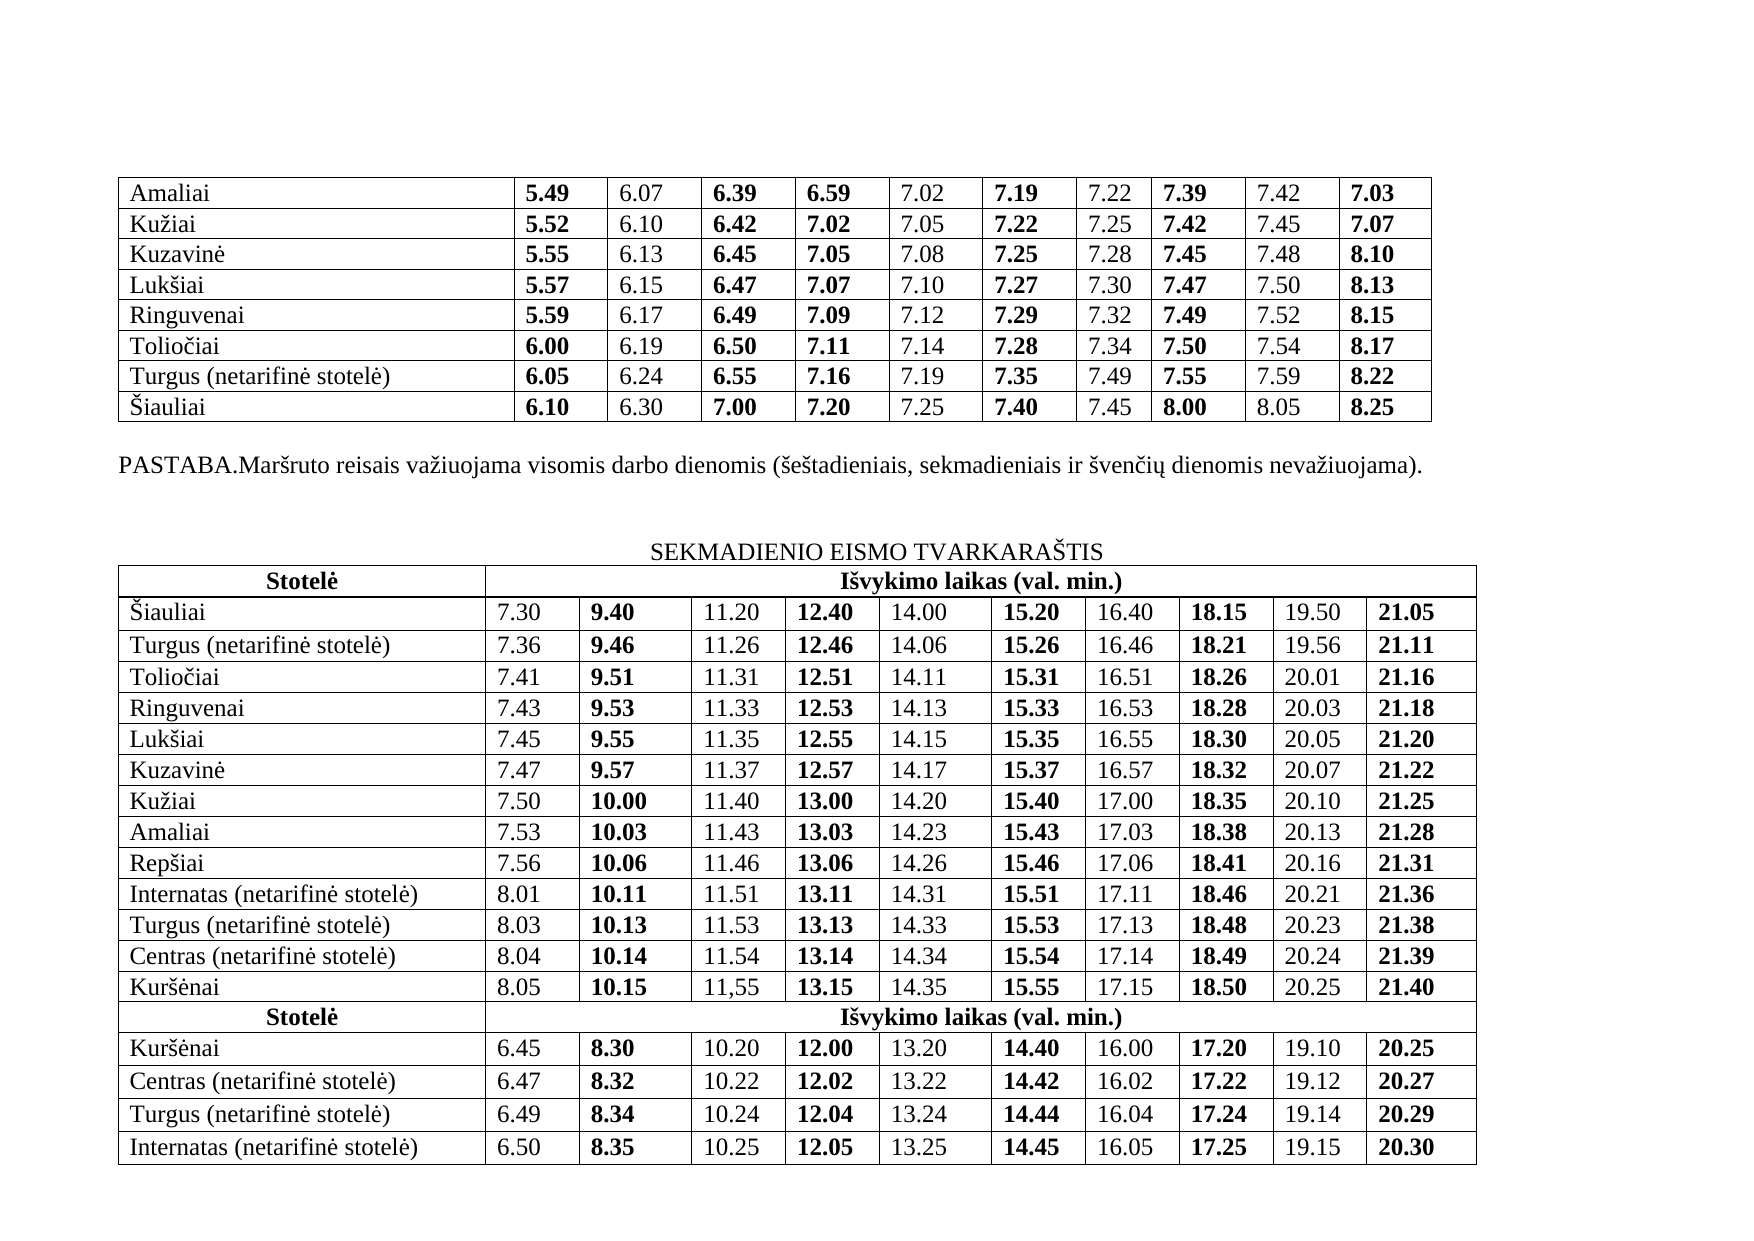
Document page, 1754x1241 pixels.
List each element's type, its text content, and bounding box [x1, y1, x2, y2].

table_cell 6.45 [702, 239, 795, 269]
table_cell 9.55 [580, 724, 691, 754]
table_cell 21.16 [1367, 662, 1476, 692]
table_cell Turgus (netarifinė stotelė) [119, 910, 485, 940]
table_cell 21.25 [1367, 786, 1476, 816]
table_cell 18.30 [1180, 724, 1273, 754]
table_cell 20.05 [1274, 724, 1366, 754]
table_cell 14.20 [880, 786, 991, 816]
table_cell 18.41 [1180, 848, 1273, 878]
table_cell 12.05 [786, 1132, 879, 1164]
table_cell 20.29 [1367, 1099, 1476, 1131]
table_cell 12.51 [786, 662, 879, 692]
table_cell Turgus (netarifinė stotelė) [119, 361, 514, 391]
table_cell 21.36 [1367, 879, 1476, 909]
table_cell 18.32 [1180, 755, 1273, 785]
table_cell 9.53 [580, 693, 691, 723]
table_cell 17.13 [1086, 910, 1179, 940]
table_cell 6.39 [702, 178, 795, 208]
table_cell 7.50 [1152, 331, 1245, 360]
table_cell 7.09 [796, 300, 889, 330]
table_cell 7.49 [1077, 361, 1151, 391]
table_cell Internatas (netarifinė stotelė) [119, 1132, 485, 1164]
table_cell 15.37 [992, 755, 1085, 785]
table_cell 15.35 [992, 724, 1085, 754]
table_cell 20.07 [1274, 755, 1366, 785]
table_cell 6.10 [608, 209, 701, 238]
table_cell 7.54 [1246, 331, 1339, 360]
table_cell 15.33 [992, 693, 1085, 723]
text SEKMADIENIO EISMO TVARKARAŠTIS [118, 537, 1636, 565]
table_cell 21.38 [1367, 910, 1476, 940]
table_cell Amaliai [119, 817, 485, 847]
table_cell Centras (netarifinė stotelė) [119, 941, 485, 971]
table_cell 5.57 [515, 270, 607, 299]
table_cell 7.40 [983, 392, 1076, 421]
table_cell Ringuvenai [119, 300, 514, 330]
table_cell 15.26 [992, 631, 1085, 661]
table_cell 7.42 [1152, 209, 1245, 238]
table_cell 7.28 [983, 331, 1076, 360]
table_cell 21.39 [1367, 941, 1476, 971]
table_cell 12.00 [786, 1033, 879, 1065]
table_cell 10.03 [580, 817, 691, 847]
table_cell 6.49 [486, 1099, 579, 1131]
table_cell 18.28 [1180, 693, 1273, 723]
table_cell Amaliai [119, 178, 514, 208]
table_cell 7.08 [890, 239, 982, 269]
table_cell 21.40 [1367, 972, 1476, 1001]
text PASTABA.Maršruto reisais važiuojama visomis darbo dienomis (šeštadieniais, sekmadieniais ir švenčių dienomis nevažiuojama). [118, 450, 1636, 479]
table_cell 8.04 [486, 941, 579, 971]
table_cell 10.11 [580, 879, 691, 909]
table_cell 11,55 [692, 972, 785, 1001]
table_cell 20.10 [1274, 786, 1366, 816]
table_cell 11.31 [692, 662, 785, 692]
table_cell 17.11 [1086, 879, 1179, 909]
table_cell 7.29 [983, 300, 1076, 330]
table_cell 8.15 [1340, 300, 1431, 330]
table_cell 19.14 [1274, 1099, 1366, 1131]
table_cell 7.10 [890, 270, 982, 299]
table_cell 7.34 [1077, 331, 1151, 360]
table_cell 7.56 [486, 848, 579, 878]
table_cell 13.25 [880, 1132, 991, 1164]
table_cell 17.20 [1180, 1033, 1273, 1065]
table_cell 7.14 [890, 331, 982, 360]
table_cell 14.23 [880, 817, 991, 847]
table_cell 14.33 [880, 910, 991, 940]
table_cell 7.05 [796, 239, 889, 269]
table_cell 18.49 [1180, 941, 1273, 971]
table_cell 20.25 [1367, 1033, 1476, 1065]
table_cell 12.53 [786, 693, 879, 723]
table_cell 8.25 [1340, 392, 1431, 421]
table_cell 7.11 [796, 331, 889, 360]
table_cell 7.49 [1152, 300, 1245, 330]
table_cell Kuršėnai [119, 972, 485, 1001]
table_cell Šiauliai [119, 598, 485, 629]
table_cell 5.55 [515, 239, 607, 269]
table_cell 8.34 [580, 1099, 691, 1131]
table_cell 20.25 [1274, 972, 1366, 1001]
table_cell 7.53 [486, 817, 579, 847]
table_cell 21.28 [1367, 817, 1476, 847]
table_cell 7.47 [1152, 270, 1245, 299]
table_cell 16.57 [1086, 755, 1179, 785]
table_cell 7.41 [486, 662, 579, 692]
table_cell 7.25 [983, 239, 1076, 269]
table_cell 20.23 [1274, 910, 1366, 940]
table_cell 7.42 [1246, 178, 1339, 208]
table_cell 6.45 [486, 1033, 579, 1065]
table_cell 17.03 [1086, 817, 1179, 847]
table_cell 11.53 [692, 910, 785, 940]
table_cell 16.02 [1086, 1066, 1179, 1098]
table_cell 5.49 [515, 178, 607, 208]
table_cell 15.55 [992, 972, 1085, 1001]
table_cell 21.05 [1367, 598, 1476, 629]
table_cell 15.46 [992, 848, 1085, 878]
table_cell 14.34 [880, 941, 991, 971]
table_cell Centras (netarifinė stotelė) [119, 1066, 485, 1098]
table_cell 6.59 [796, 178, 889, 208]
table_cell 10.06 [580, 848, 691, 878]
table_cell 10.20 [692, 1033, 785, 1065]
table_cell 7.52 [1246, 300, 1339, 330]
table_cell Lukšiai [119, 724, 485, 754]
table_cell 7.35 [983, 361, 1076, 391]
table_cell 11.35 [692, 724, 785, 754]
table_cell 7.50 [1246, 270, 1339, 299]
table_cell 14.45 [992, 1132, 1085, 1164]
table_cell Išvykimo laikas (val. min.) [486, 1002, 1476, 1032]
table_cell 14.35 [880, 972, 991, 1001]
table_cell 13.13 [786, 910, 879, 940]
table_cell 17.24 [1180, 1099, 1273, 1131]
table_cell 18.26 [1180, 662, 1273, 692]
table_cell 6.00 [515, 331, 607, 360]
table_cell 10.25 [692, 1132, 785, 1164]
table_cell 15.53 [992, 910, 1085, 940]
table_cell 18.35 [1180, 786, 1273, 816]
table_cell 19.15 [1274, 1132, 1366, 1164]
table_cell 10.24 [692, 1099, 785, 1131]
table_cell 10.14 [580, 941, 691, 971]
table_cell Repšiai [119, 848, 485, 878]
table_cell 7.30 [1077, 270, 1151, 299]
table_cell 9.40 [580, 598, 691, 629]
table_cell 8.35 [580, 1132, 691, 1164]
table_cell 19.50 [1274, 598, 1366, 629]
table_cell 21.11 [1367, 631, 1476, 661]
table_cell 16.46 [1086, 631, 1179, 661]
table_cell 15.43 [992, 817, 1085, 847]
table_cell 20.03 [1274, 693, 1366, 723]
table_cell 8.32 [580, 1066, 691, 1098]
table_cell 13.15 [786, 972, 879, 1001]
table_cell 18.48 [1180, 910, 1273, 940]
table_cell 7.39 [1152, 178, 1245, 208]
table_cell 7.07 [796, 270, 889, 299]
table_cell 7.03 [1340, 178, 1431, 208]
table_cell 11.26 [692, 631, 785, 661]
table_cell 8.00 [1152, 392, 1245, 421]
table_cell 16.53 [1086, 693, 1179, 723]
table_cell 10.15 [580, 972, 691, 1001]
table_cell 7.45 [1246, 209, 1339, 238]
table_cell 7.45 [1152, 239, 1245, 269]
table_cell 7.12 [890, 300, 982, 330]
table_cell 7.05 [890, 209, 982, 238]
table_cell Toliočiai [119, 331, 514, 360]
table_cell 15.20 [992, 598, 1085, 629]
table_cell Kuzavinė [119, 755, 485, 785]
table_cell Toliočiai [119, 662, 485, 692]
table_cell 7.28 [1077, 239, 1151, 269]
table_cell 19.56 [1274, 631, 1366, 661]
table_cell 14.06 [880, 631, 991, 661]
table_cell 6.13 [608, 239, 701, 269]
table_cell 9.46 [580, 631, 691, 661]
table_cell 7.22 [1077, 178, 1151, 208]
table_cell 5.59 [515, 300, 607, 330]
table_cell 8.01 [486, 879, 579, 909]
table_cell 6.07 [608, 178, 701, 208]
table_cell 7.22 [983, 209, 1076, 238]
table_cell 8.22 [1340, 361, 1431, 391]
table_cell 8.03 [486, 910, 579, 940]
table_cell 11.46 [692, 848, 785, 878]
table_cell 14.17 [880, 755, 991, 785]
table_cell 7.19 [983, 178, 1076, 208]
table_cell 16.04 [1086, 1099, 1179, 1131]
table_cell 16.51 [1086, 662, 1179, 692]
table_cell 7.25 [890, 392, 982, 421]
table_cell 13.24 [880, 1099, 991, 1131]
table_cell 5.52 [515, 209, 607, 238]
table_cell 14.31 [880, 879, 991, 909]
table_cell 21.20 [1367, 724, 1476, 754]
table_cell 7.59 [1246, 361, 1339, 391]
table_cell 7.50 [486, 786, 579, 816]
table_cell 11.20 [692, 598, 785, 629]
table_cell Lukšiai [119, 270, 514, 299]
table_cell 6.47 [702, 270, 795, 299]
table_cell 21.22 [1367, 755, 1476, 785]
table_cell 12.46 [786, 631, 879, 661]
table_cell 6.19 [608, 331, 701, 360]
table_cell 17.14 [1086, 941, 1179, 971]
table_cell 14.13 [880, 693, 991, 723]
table_cell 11.37 [692, 755, 785, 785]
table_cell 6.17 [608, 300, 701, 330]
table_cell 7.02 [796, 209, 889, 238]
table_cell 13.06 [786, 848, 879, 878]
table_cell 20.30 [1367, 1132, 1476, 1164]
table_cell 12.57 [786, 755, 879, 785]
table_cell 13.00 [786, 786, 879, 816]
table_cell 20.27 [1367, 1066, 1476, 1098]
table_cell 10.00 [580, 786, 691, 816]
table_cell 9.51 [580, 662, 691, 692]
table_cell 7.43 [486, 693, 579, 723]
table_cell Kuzavinė [119, 239, 514, 269]
table_cell 11.40 [692, 786, 785, 816]
table_cell 16.55 [1086, 724, 1179, 754]
table_cell 19.10 [1274, 1033, 1366, 1065]
table_cell 17.25 [1180, 1132, 1273, 1164]
table_cell 11.33 [692, 693, 785, 723]
table_cell 6.49 [702, 300, 795, 330]
table_cell 7.55 [1152, 361, 1245, 391]
table_cell 14.26 [880, 848, 991, 878]
table_cell 14.00 [880, 598, 991, 629]
table_cell 15.54 [992, 941, 1085, 971]
table_cell 15.31 [992, 662, 1085, 692]
table_cell Kužiai [119, 786, 485, 816]
table_cell 18.38 [1180, 817, 1273, 847]
table_cell 13.14 [786, 941, 879, 971]
table_cell 8.10 [1340, 239, 1431, 269]
table_cell 20.13 [1274, 817, 1366, 847]
table_cell 11.51 [692, 879, 785, 909]
table_cell 7.19 [890, 361, 982, 391]
table_cell 17.00 [1086, 786, 1179, 816]
table_cell Šiauliai [119, 392, 514, 421]
table_cell 11.43 [692, 817, 785, 847]
table_cell Turgus (netarifinė stotelė) [119, 631, 485, 661]
table_cell 7.00 [702, 392, 795, 421]
table_cell 18.46 [1180, 879, 1273, 909]
table_cell 10.13 [580, 910, 691, 940]
table_cell 14.11 [880, 662, 991, 692]
table_cell 18.50 [1180, 972, 1273, 1001]
table_cell 7.20 [796, 392, 889, 421]
table_cell 7.30 [486, 598, 579, 629]
table_cell 6.50 [702, 331, 795, 360]
table_cell 7.45 [1077, 392, 1151, 421]
table_cell 20.16 [1274, 848, 1366, 878]
table_cell 16.40 [1086, 598, 1179, 629]
table_cell Internatas (netarifinė stotelė) [119, 879, 485, 909]
table_cell 10.22 [692, 1066, 785, 1098]
table_cell 12.04 [786, 1099, 879, 1131]
table_cell 7.45 [486, 724, 579, 754]
table_cell 11.54 [692, 941, 785, 971]
table_cell 14.15 [880, 724, 991, 754]
table_cell 20.24 [1274, 941, 1366, 971]
table_cell Stotelė [119, 1002, 485, 1032]
table_cell 8.17 [1340, 331, 1431, 360]
table_cell 8.05 [1246, 392, 1339, 421]
table_cell 13.20 [880, 1033, 991, 1065]
table_cell Ringuvenai [119, 693, 485, 723]
table_cell Kužiai [119, 209, 514, 238]
table_cell 6.05 [515, 361, 607, 391]
table_cell 21.18 [1367, 693, 1476, 723]
table_cell 6.55 [702, 361, 795, 391]
table_cell 12.55 [786, 724, 879, 754]
table_header Išvykimo laikas (val. min.) [486, 566, 1476, 596]
table_cell 16.00 [1086, 1033, 1179, 1065]
table_cell Turgus (netarifinė stotelė) [119, 1099, 485, 1131]
table_cell 7.32 [1077, 300, 1151, 330]
table_cell 20.01 [1274, 662, 1366, 692]
table_cell 15.51 [992, 879, 1085, 909]
table_cell 14.40 [992, 1033, 1085, 1065]
table_cell 13.03 [786, 817, 879, 847]
table_cell 6.42 [702, 209, 795, 238]
table_cell 7.07 [1340, 209, 1431, 238]
table_cell 16.05 [1086, 1132, 1179, 1164]
table_cell 17.22 [1180, 1066, 1273, 1098]
table_cell 6.10 [515, 392, 607, 421]
table_cell 8.30 [580, 1033, 691, 1065]
table_cell 14.42 [992, 1066, 1085, 1098]
table_cell 17.15 [1086, 972, 1179, 1001]
table_cell 8.13 [1340, 270, 1431, 299]
table_header Stotelė [119, 566, 485, 596]
table_cell 12.40 [786, 598, 879, 629]
table_cell 12.02 [786, 1066, 879, 1098]
table_cell 6.24 [608, 361, 701, 391]
table_cell 7.02 [890, 178, 982, 208]
table_cell 13.22 [880, 1066, 991, 1098]
table_cell 18.21 [1180, 631, 1273, 661]
table_cell 8.05 [486, 972, 579, 1001]
table_cell 19.12 [1274, 1066, 1366, 1098]
table_cell 20.21 [1274, 879, 1366, 909]
table_cell 7.27 [983, 270, 1076, 299]
table_cell 7.47 [486, 755, 579, 785]
table_cell 21.31 [1367, 848, 1476, 878]
table_cell 6.47 [486, 1066, 579, 1098]
table_cell 7.48 [1246, 239, 1339, 269]
table_cell 14.44 [992, 1099, 1085, 1131]
table_cell 6.15 [608, 270, 701, 299]
table_cell 17.06 [1086, 848, 1179, 878]
table_cell 9.57 [580, 755, 691, 785]
table_cell 13.11 [786, 879, 879, 909]
table_cell 18.15 [1180, 598, 1273, 629]
table_cell 6.50 [486, 1132, 579, 1164]
table_cell 7.16 [796, 361, 889, 391]
table_cell Kuršėnai [119, 1033, 485, 1065]
table_cell 7.36 [486, 631, 579, 661]
table_cell 15.40 [992, 786, 1085, 816]
table_cell 6.30 [608, 392, 701, 421]
table_cell 7.25 [1077, 209, 1151, 238]
